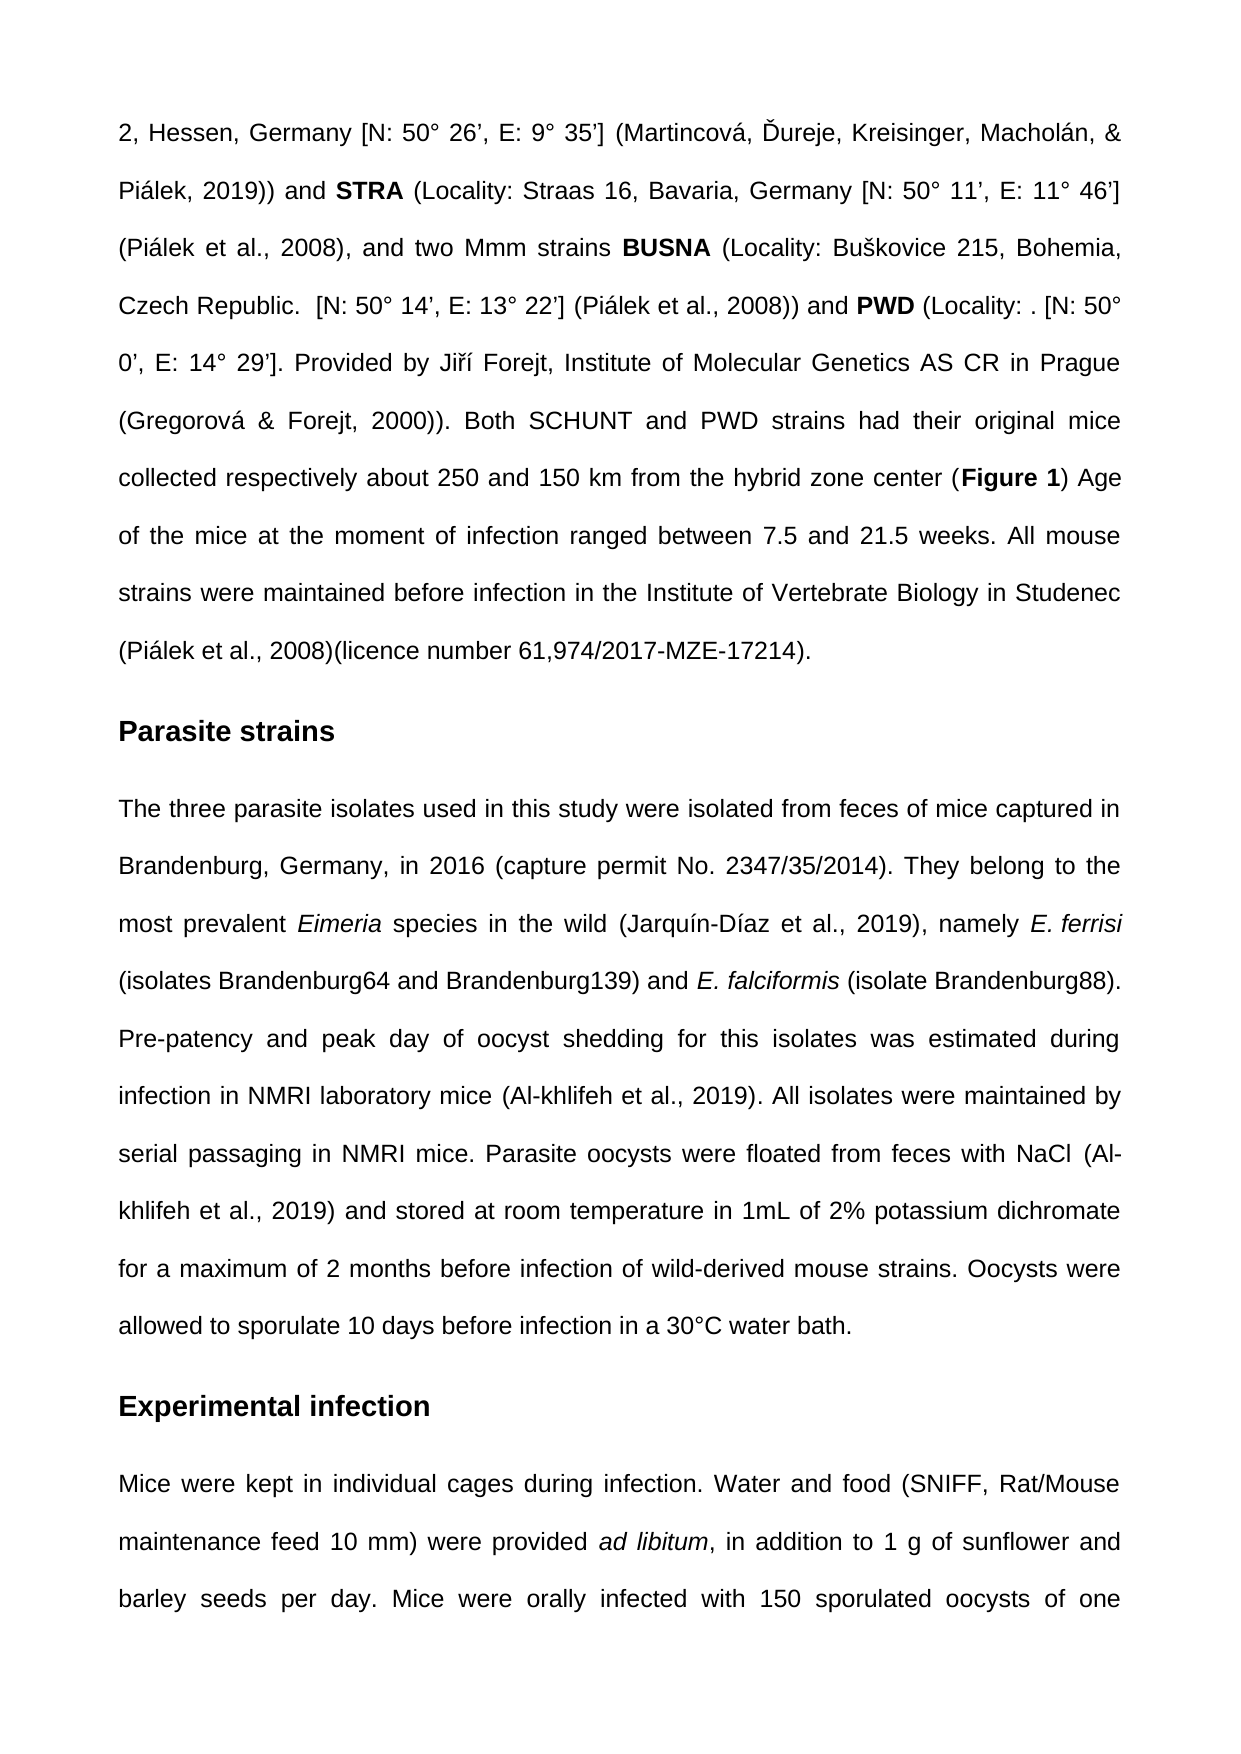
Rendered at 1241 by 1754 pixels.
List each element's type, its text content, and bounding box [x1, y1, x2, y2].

text Mice were kept in individual cages during infection. Water and food (SNIFF, Rat/Mouse maintenance feed 10 mm) were provided ad libitum, in addition to 1 g of sunflower and barley seeds per day. Mice were orally infected with 150 sporulated oocysts of one [118, 1469, 1122, 1613]
text The three parasite isolates used in this study were isolated from feces of mice captured in Brandenburg, Germany, in 2016 (capture permit No. 2347/35/2014). They belong to the most prevalent Eimeria species in the wild (Jarquín-Díaz et al., 2019), namely E. ferrisi (isolates Brandenburg64 and Brandenburg139) and E. falciformis (isolate Brandenburg88). Pre-patency and peak day of oocyst shedding for this isolates was estimated during infection in NMRI laboratory mice (Al-khlifeh et al., 2019). All isolates were maintained by serial passaging in NMRI mice. Parasite oocysts were floated from feces with NaCl (Al-khlifeh et al., 2019) and stored at room temperature in 1mL of 2% potassium dichromate for a maximum of 2 months before infection of wild-derived mouse strains. Oocysts were allowed to sporulate 10 days before infection in a 30°C water bath. [118, 793, 1122, 1340]
text 2, Hessen, Germany [N: 50° 26’, E: 9° 35’] (Martincová, Ďureje, Kreisinger, Macholán, & Piálek, 2019)) and STRA (Locality: Straas 16, Bavaria, Germany [N: 50° 11’, E: 11° 46’] (Piálek et al., 2008), and two Mmm strains BUSNA (Locality: Buškovice 215, Bohemia, Czech Republic. [N: 50° 14’, E: 13° 22’] (Piálek et al., 2008)) and PWD (Locality: . [N: 50° 0’, E: 14° 29’]. Provided by Jiří Forejt, Institute of Molecular Genetics AS CR in Prague (Gregorová & Forejt, 2000)). Both SCHUNT and PWD strains had their original mice collected respectively about 250 and 150 km from the hybrid zone center (Figure 1) Age of the mice at the moment of infection ranged between 7.5 and 21.5 weeks. All mouse strains were maintained before infection in the Institute of Vertebrate Biology in Studenec (Piálek et al., 2008)(licence number 61,974/2017‐MZE‐17214). [118, 118, 1122, 664]
subtitle Experimental infection [118, 1389, 1122, 1423]
subtitle Parasite strains [118, 714, 1122, 747]
